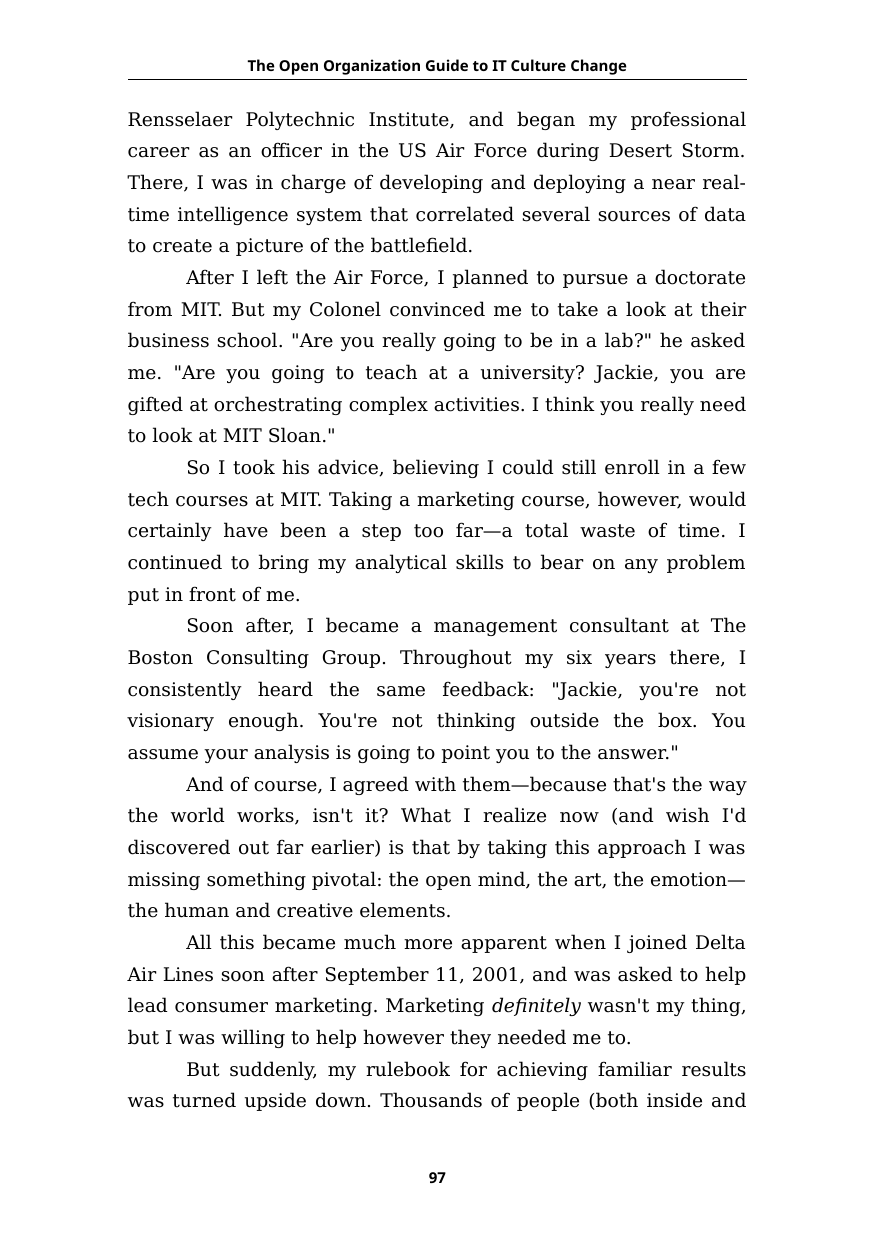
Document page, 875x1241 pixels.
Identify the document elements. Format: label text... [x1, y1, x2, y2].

text Soon after, I became a management consultant at The Boston Consulting Group. Throughout my six years there, I consistently heard the same feedback: "Jackie, you're not visionary enough. You're not thinking outside the box. You assume your analysis is going to point you to the answer." [127, 615, 747, 764]
text All this became much more apparent when I joined Delta Air Lines soon after September 11, 2001, and was asked to help lead consumer marketing. Marketing definitely wasn't my thing, but I was willing to help however they needed me to. [127, 932, 747, 1049]
text Rensselaer Polytechnic Institute, and began my professional career as an officer in the US Air Force during Desert Storm. There, I was in charge of developing and deploying a near real-time intelligence system that correlated several sources of data to create a picture of the battlefield. [127, 109, 747, 257]
text So I took his advice, believing I could still enroll in a few tech courses at MIT. Taking a marketing course, however, would certainly have been a step too far—a total waste of time. I continued to bring my analytical skills to bear on any problem put in front of me. [127, 457, 747, 606]
text And of course, I agreed with them—because that's the way the world works, isn't it? What I realize now (and wish I'd discovered out far earlier) is that by taking this approach I was missing something pivotal: the open mind, the art, the emotion—the human and creative elements. [127, 774, 747, 922]
text But suddenly, my rulebook for achieving familiar results was turned upside down. Thousands of people (both inside and [127, 1059, 747, 1112]
text After I left the Air Force, I planned to pursue a doctorate from MIT. But my Colonel convinced me to take a look at their business school. "Are you really going to be in a lab?" he asked me. "Are you going to teach at a university? Jackie, you are gifted at orchestrating complex activities. I think you really need to look at MIT Sloan." [127, 267, 747, 447]
